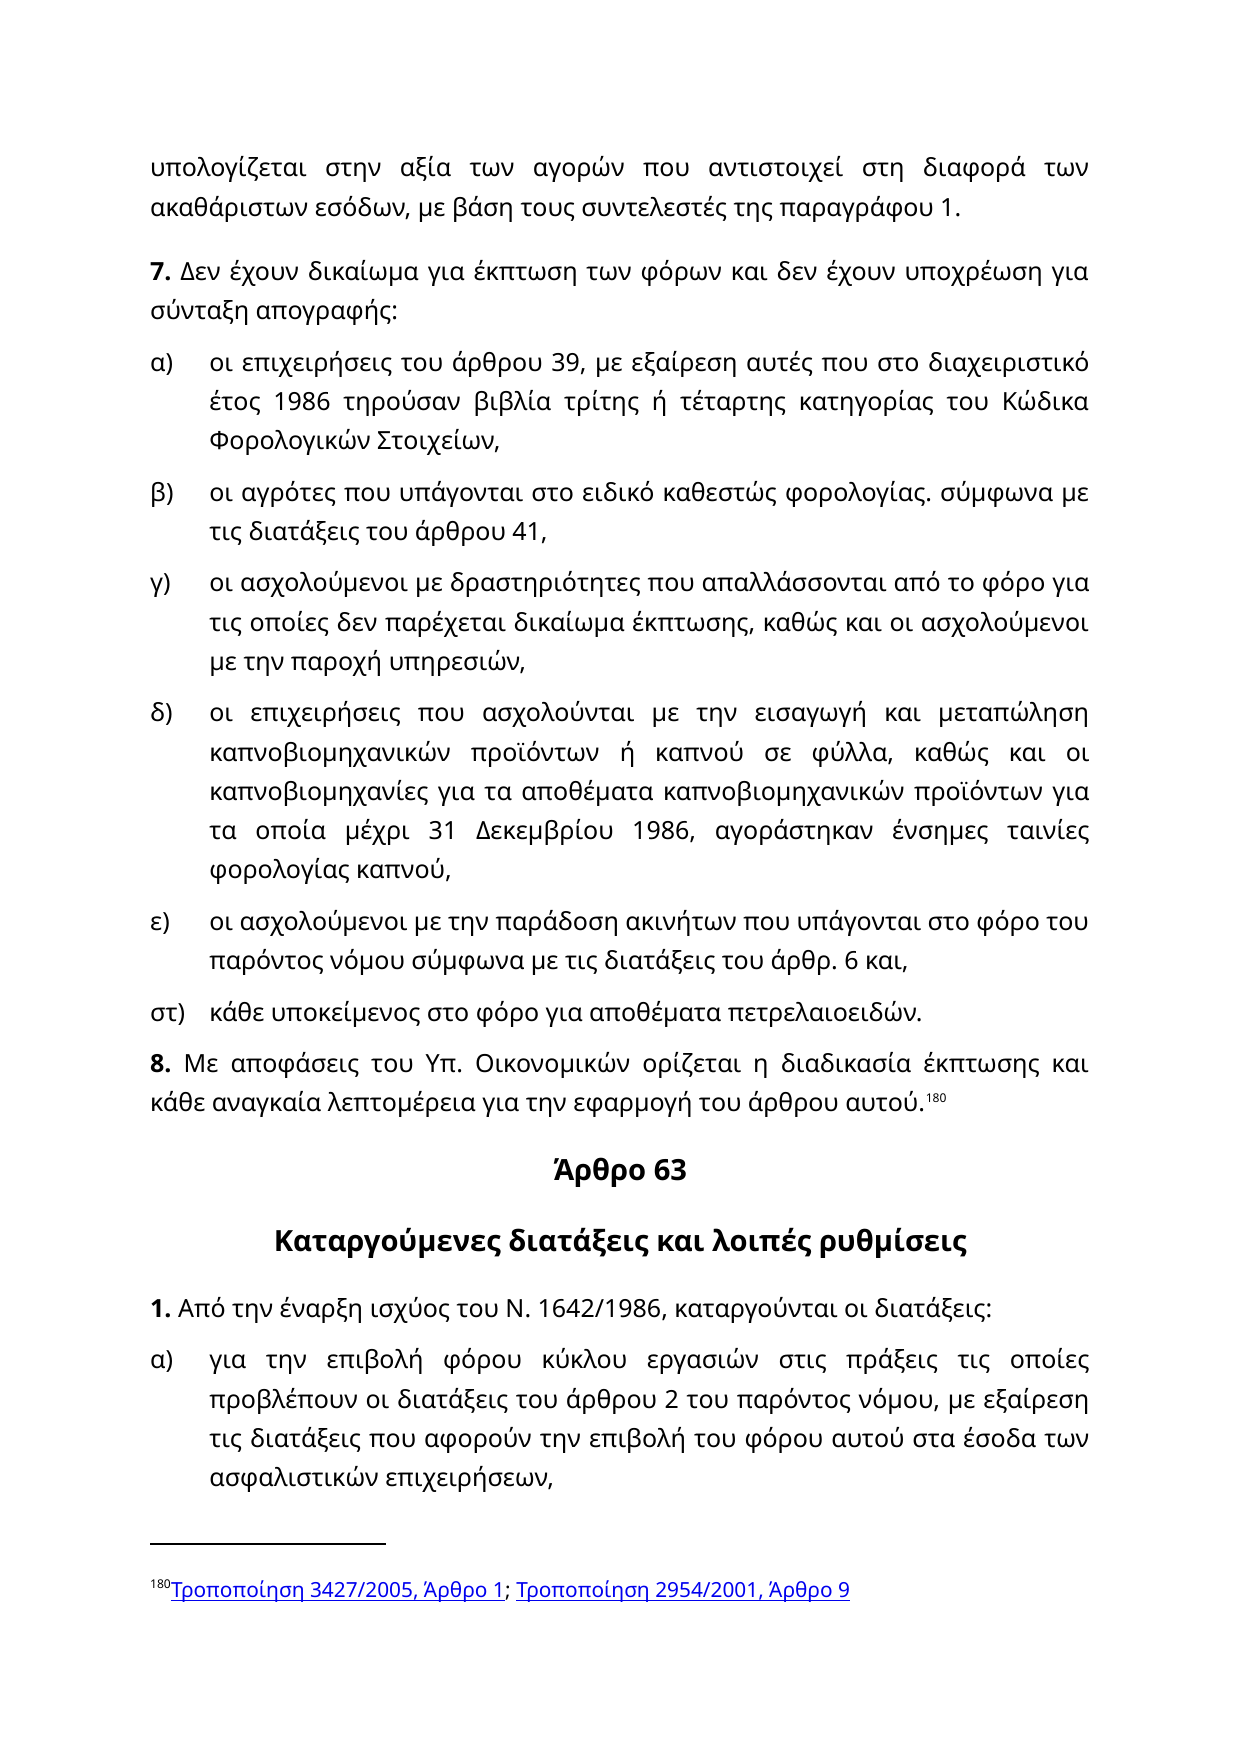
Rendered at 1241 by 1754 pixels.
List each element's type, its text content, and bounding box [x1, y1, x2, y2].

list γ) οι ασχολούμενοι με δραστηριότητες που απαλλάσσονται από το φόρο για τις οποίες δεν παρέχεται δικαίωμα έκπτωσης, καθώς και οι ασχολούμενοι με την παροχή υπηρεσιών, [150, 565, 1090, 677]
list ε) οι ασχολούμενοι με την παράδοση ακινήτων που υπάγονται στο φόρο του παρόντος νόμου σύμφωνα με τις διατάξεις του άρθρ. 6 και, [150, 903, 1090, 977]
text 8. Με αποφάσεις του Υπ. Οικονομικών ορίζεται η διαδικασία έκπτωσης και κάθε αναγκαία λεπτομέρεια για την εφαρμογή του άρθρου αυτού. [150, 1046, 1090, 1119]
list β) οι αγρότες που υπάγονται στο ειδικό καθεστώς φορολογίας. σύμφωνα με τις διατάξεις του άρθρου 41, [150, 474, 1090, 547]
subtitle Καταργούμενες διατάξεις και λοιπές ρυθμίσεις [150, 1220, 1090, 1259]
text 1. Από την έναρξη ισχύος του Ν. 1642/1986, καταργούνται οι διατάξεις: [150, 1290, 1090, 1324]
text υπολογίζεται στην αξία των αγορών που αντιστοιχεί στη διαφορά των ακαθάριστων εσόδων, με βάση τους συντελεστές της παραγράφου 1. [150, 150, 1090, 223]
text 7. Δεν έχουν δικαίωμα για έκπτωση των φόρων και δεν έχουν υποχρέωση για σύνταξη απογραφής: [150, 253, 1090, 327]
subtitle Άρθρο 63 [150, 1149, 1090, 1189]
list στ) κάθε υποκείμενος στο φόρο για αποθέματα πετρελαιοειδών. [150, 994, 1090, 1028]
list δ) οι επιχειρήσεις που ασχολούνται με την εισαγωγή και μεταπώληση καπνοβιομηχανικών προϊόντων ή καπνού σε φύλλα, καθώς και οι καπνοβιομηχανίες για τα αποθέματα καπνοβιομηχανικών προϊόντων για τα οποία μέχρι 31 Δεκεμβρίου 1986, αγοράστηκαν ένσημες ταινίες φορολογίας καπνού, [150, 695, 1090, 886]
list α) οι επιχειρήσεις του άρθρου 39, με εξαίρεση αυτές που στο διαχειριστικό έτος 1986 τηρούσαν βιβλία τρίτης ή τέταρτης κατηγορίας του Κώδικα Φορολογικών Στοιχείων, [150, 344, 1090, 457]
list α) για την επιβολή φόρου κύκλου εργασιών στις πράξεις τις οποίες προβλέπουν οι διατάξεις του άρθρου 2 του παρόντος νόμου, με εξαίρεση τις διατάξεις που αφορούν την επιβολή του φόρου αυτού στα έσοδα των ασφαλιστικών επιχειρήσεων, [150, 1342, 1090, 1494]
text Τροποποίηση 3427/2005, Άρθρο 1; Τροποποίηση 2954/2001, Άρθρο 9 [150, 1576, 1090, 1604]
